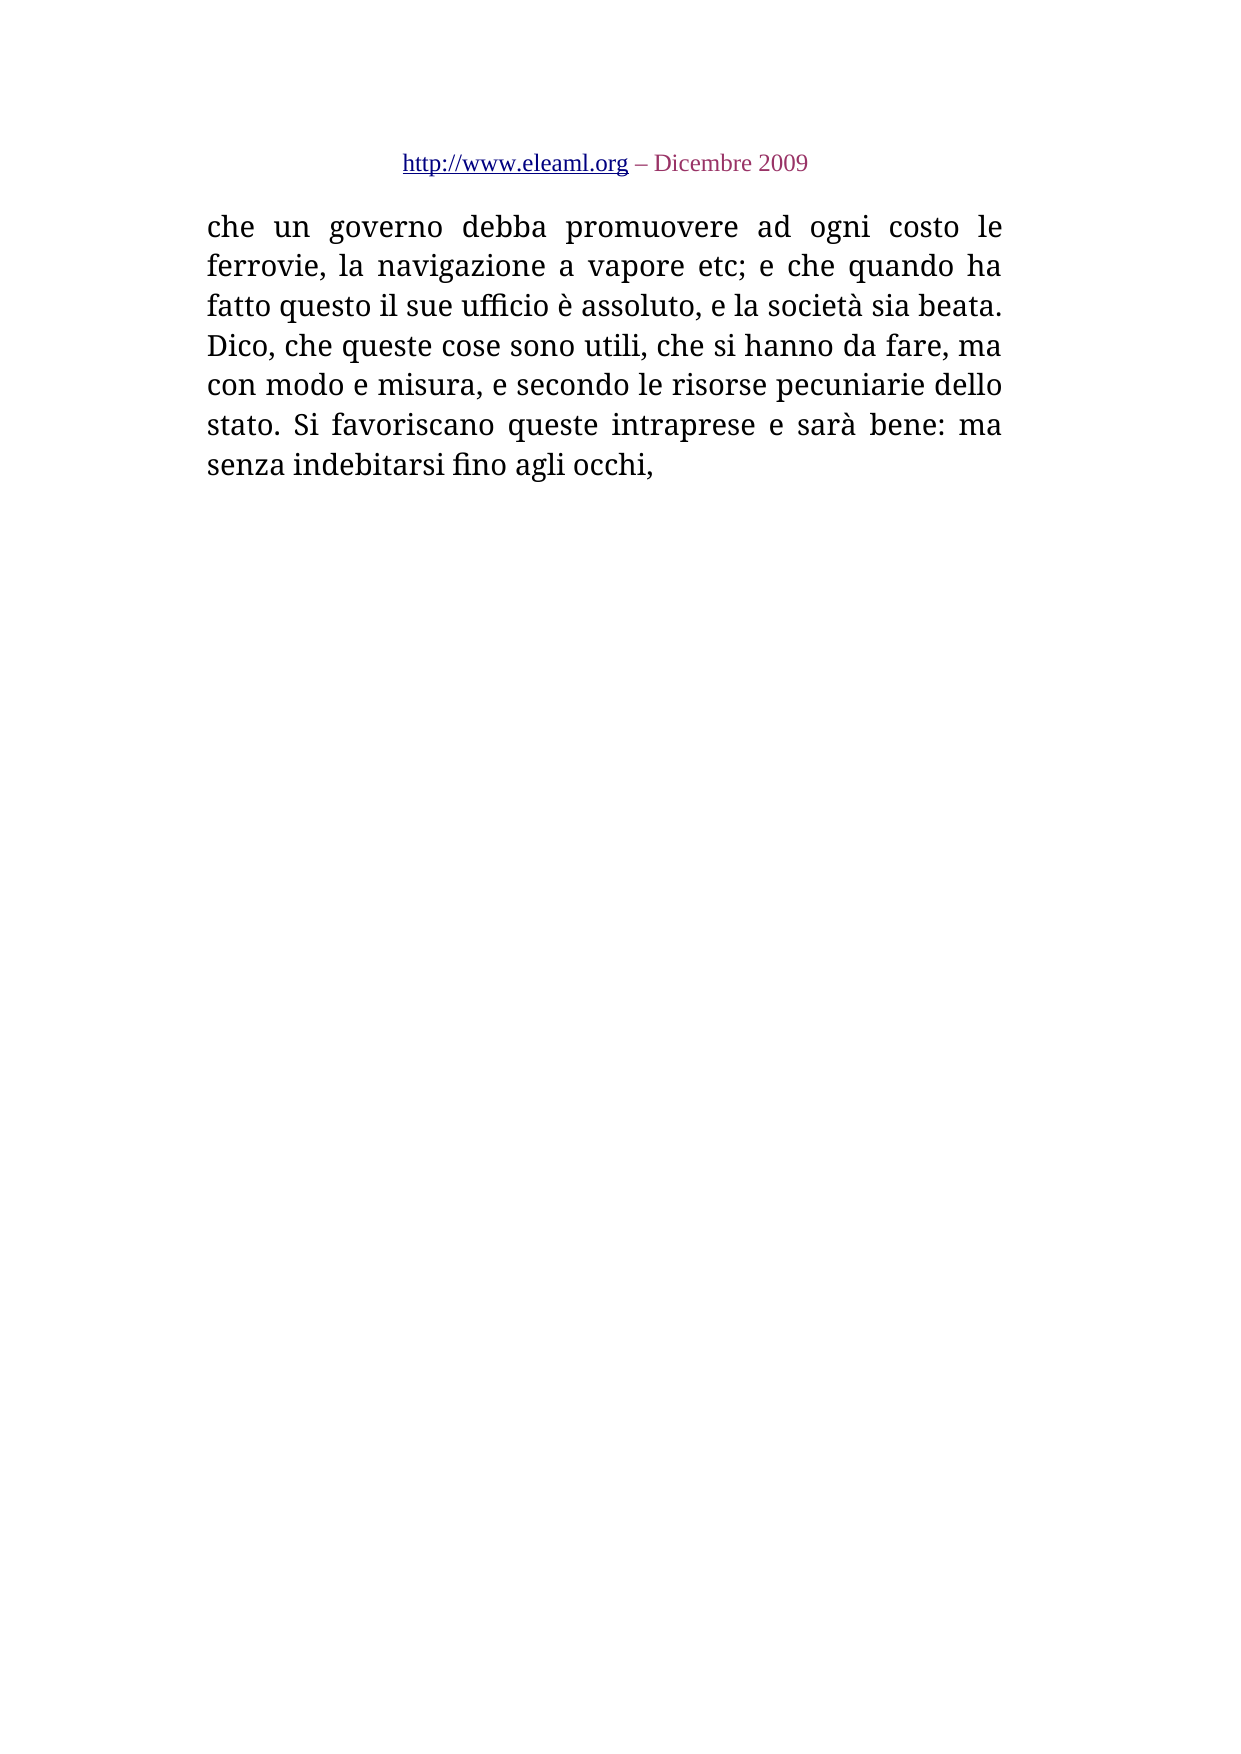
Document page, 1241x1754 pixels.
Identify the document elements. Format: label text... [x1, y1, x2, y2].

text che un governo debba promuovere ad ogni costo le ferrovie, la navigazione a vapore etc; e che quando ha fatto questo il sue ufficio è assoluto, e la società sia beata. Dico, che queste cose sono utili, che si hanno da fare, ma con modo e misura, e secondo le risorse pecuniarie dello stato. Si favoriscano queste intraprese e sarà bene: ma senza indebitarsi fino agli occhi, [207, 206, 1004, 484]
